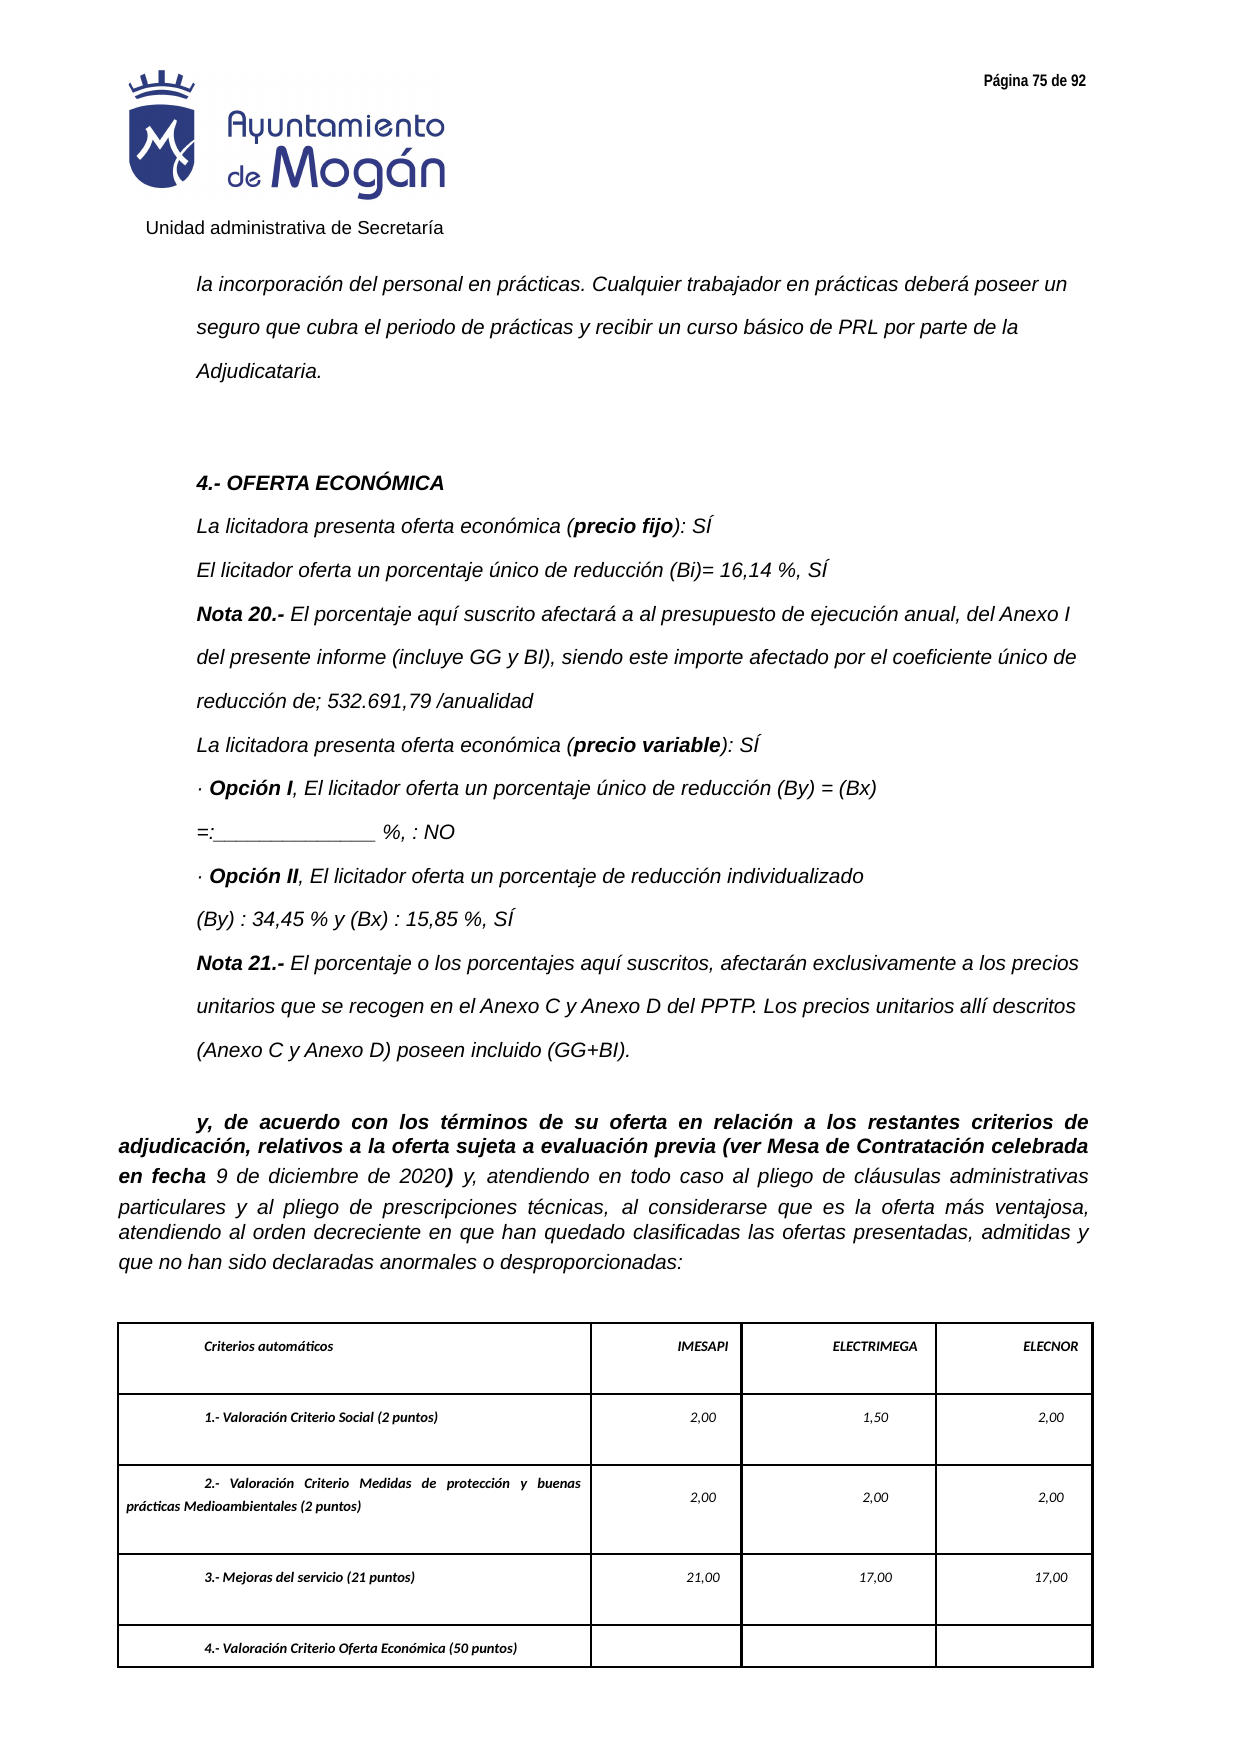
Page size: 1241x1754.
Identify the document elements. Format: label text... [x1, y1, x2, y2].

text (Anexo C y Anexo D) poseen incluido (GG+BI). [118, 1032, 1092, 1063]
text la incorporación del personal en prácticas. Cualquier trabajador en prácticas deberá poseer un [118, 266, 1092, 297]
text reducción de; 532.691,79 /anualidad [118, 683, 1092, 714]
text · Opción I, El licitador oferta un porcentaje único de reducción (By) = (Bx) [118, 770, 1092, 802]
table_cell [937, 1626, 1091, 1666]
text (By) : 34,45 % y (Bx) : 15,85 %, SÍ [118, 901, 1092, 932]
text Adjudicataria. [118, 353, 1092, 384]
text Nota 20.- El porcentaje aquí suscrito afectará a al presupuesto de ejecución anual, del Anexo I [118, 596, 1092, 627]
table_cell 1,50 [743, 1395, 935, 1464]
table_header ELECTRIMEGA [743, 1324, 935, 1393]
text La licitadora presenta oferta económica (precio variable): SÍ [118, 727, 1092, 758]
table_cell 3.- Mejoras del servicio (21 puntos) [119, 1555, 590, 1624]
picture [128, 70, 445, 206]
table_cell 2,00 [592, 1466, 740, 1553]
text La licitadora presenta oferta económica (precio fijo): SÍ [118, 508, 1092, 540]
table_cell [592, 1626, 740, 1666]
text El licitador oferta un porcentaje único de reducción (Bi)= 16,14 %, SÍ [118, 552, 1092, 583]
table_cell 2,00 [937, 1466, 1091, 1553]
text Nota 21.- El porcentaje o los porcentajes aquí suscritos, afectarán exclusivamente a los precios [118, 945, 1092, 976]
table_cell 2.- Valoración Criterio Medidas de protección y buenas prácticas Medioambientales (2 puntos) [119, 1466, 590, 1553]
table_cell 17,00 [743, 1555, 935, 1624]
table_cell 21,00 [592, 1555, 740, 1624]
table_cell [743, 1626, 935, 1666]
table_header IMESAPI [592, 1324, 740, 1393]
text del presente informe (incluye GG y BI), siendo este importe afectado por el coeficiente único de [118, 639, 1092, 671]
text 4.- OFERTA ECONÓMICA [118, 465, 1092, 496]
table_cell 2,00 [592, 1395, 740, 1464]
text seguro que cubra el periodo de prácticas y recibir un curso básico de PRL por parte de la [118, 309, 1092, 341]
table_cell 2,00 [937, 1395, 1091, 1464]
text y, de acuerdo con los términos de su oferta en relación a los restantes criterios de adjudicación, relativos a la oferta sujeta a evaluación previa (ver Mesa de Contratación celebrada en fecha 9 de diciembre de 2020) y, atendiendo en todo caso al pliego de cláusulas administrativas particulares y al pliego de prescripciones técnicas, al considerarse que es la oferta más ventajosa, atendiendo al orden decreciente en que han quedado clasificadas las ofertas presentadas, admitidas y que no han sido declaradas anormales o desproporcionadas: [118, 1110, 1092, 1275]
table_cell 17,00 [937, 1555, 1091, 1624]
table_cell 4.- Valoración Criterio Oferta Económica (50 puntos) [119, 1626, 590, 1666]
table_header ELECNOR [937, 1324, 1091, 1393]
table_cell 1.- Valoración Criterio Social (2 puntos) [119, 1395, 590, 1464]
table_cell 2,00 [743, 1466, 935, 1553]
text · Opción II, El licitador oferta un porcentaje de reducción individualizado [118, 858, 1092, 889]
text unitarios que se recogen en el Anexo C y Anexo D del PPTP. Los precios unitarios allí descritos [118, 989, 1092, 1020]
text =:______________ %, : NO [118, 814, 1092, 845]
table_header Criterios automáticos [119, 1324, 590, 1393]
